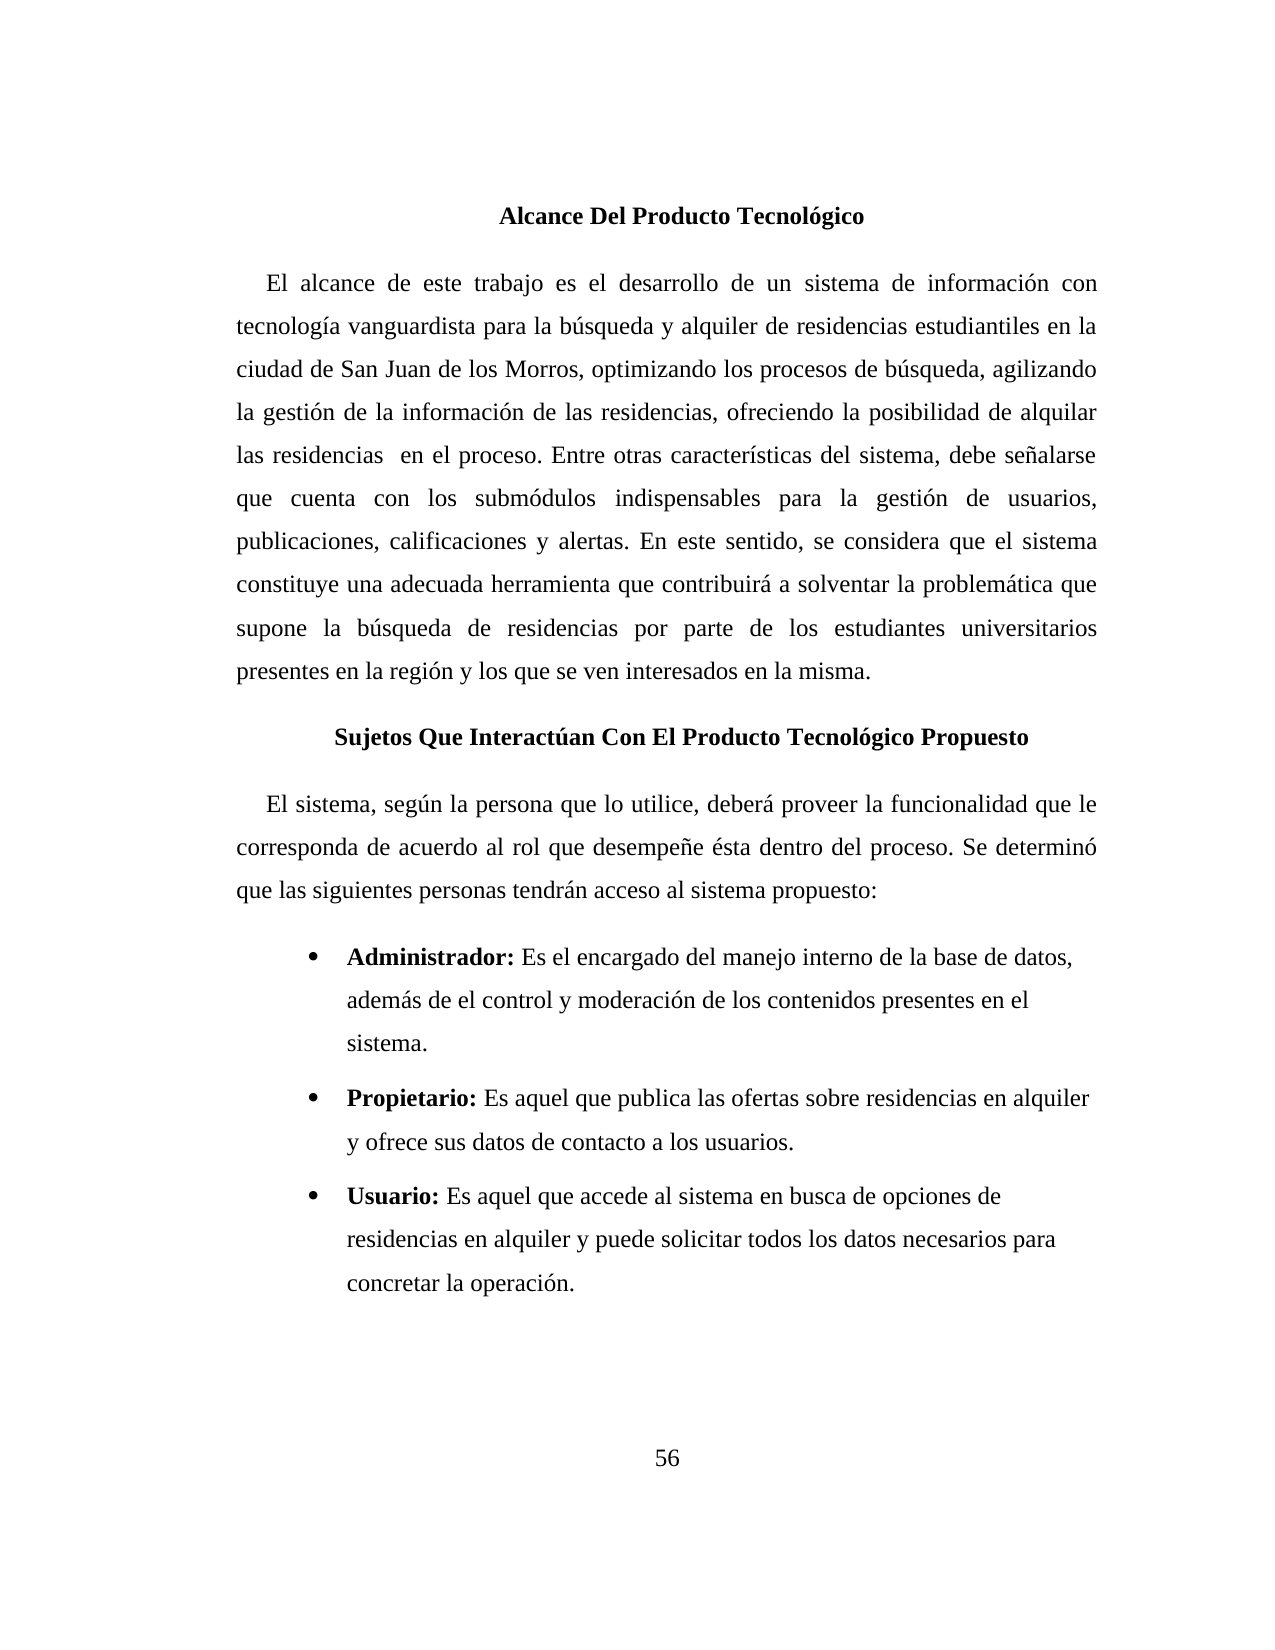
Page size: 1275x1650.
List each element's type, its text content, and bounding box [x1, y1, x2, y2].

list Administrador: Es el encargado del manejo interno de la base de datos, además de el control y moderación de los contenidos presentes en el sistema. [309, 942, 1098, 1057]
text El sistema, según la persona que lo utilice, deberá proveer la funcionalidad que le corresponda de acuerdo al rol que desempeñe ésta dentro del proceso. Se determinó que las siguientes personas tendrán acceso al sistema propuesto: [236, 789, 1098, 904]
list Propietario: Es aquel que publica las ofertas sobre residencias en alquiler y ofrece sus datos de contacto a los usuarios. [309, 1083, 1098, 1155]
subtitle Sujetos Que Interactúan Con El Producto Tecnológico Propuesto [236, 722, 1098, 751]
list Usuario: Es aquel que accede al sistema en busca de opciones de residencias en alquiler y puede solicitar todos los datos necesarios para concretar la operación. [309, 1181, 1098, 1296]
subtitle Alcance Del Producto Tecnológico [236, 201, 1098, 229]
text El alcance de este trabajo es el desarrollo de un sistema de información con tecnología vanguardista para la búsqueda y alquiler de residencias estudiantiles en la ciudad de San Juan de los Morros, optimizando los procesos de búsqueda, agilizando la gestión de la información de las residencias, ofreciendo la posibilidad de alquilar las residencias en el proceso. Entre otras características del sistema, debe señalarse que cuenta con los submódulos indispensables para la gestión de usuarios, publicaciones, calificaciones y alertas. En este sentido, se considera que el sistema constituye una adecuada herramienta que contribuirá a solventar la problemática que supone la búsqueda de residencias por parte de los estudiantes universitarios presentes en la región y los que se ven interesados en la misma. [236, 268, 1098, 684]
